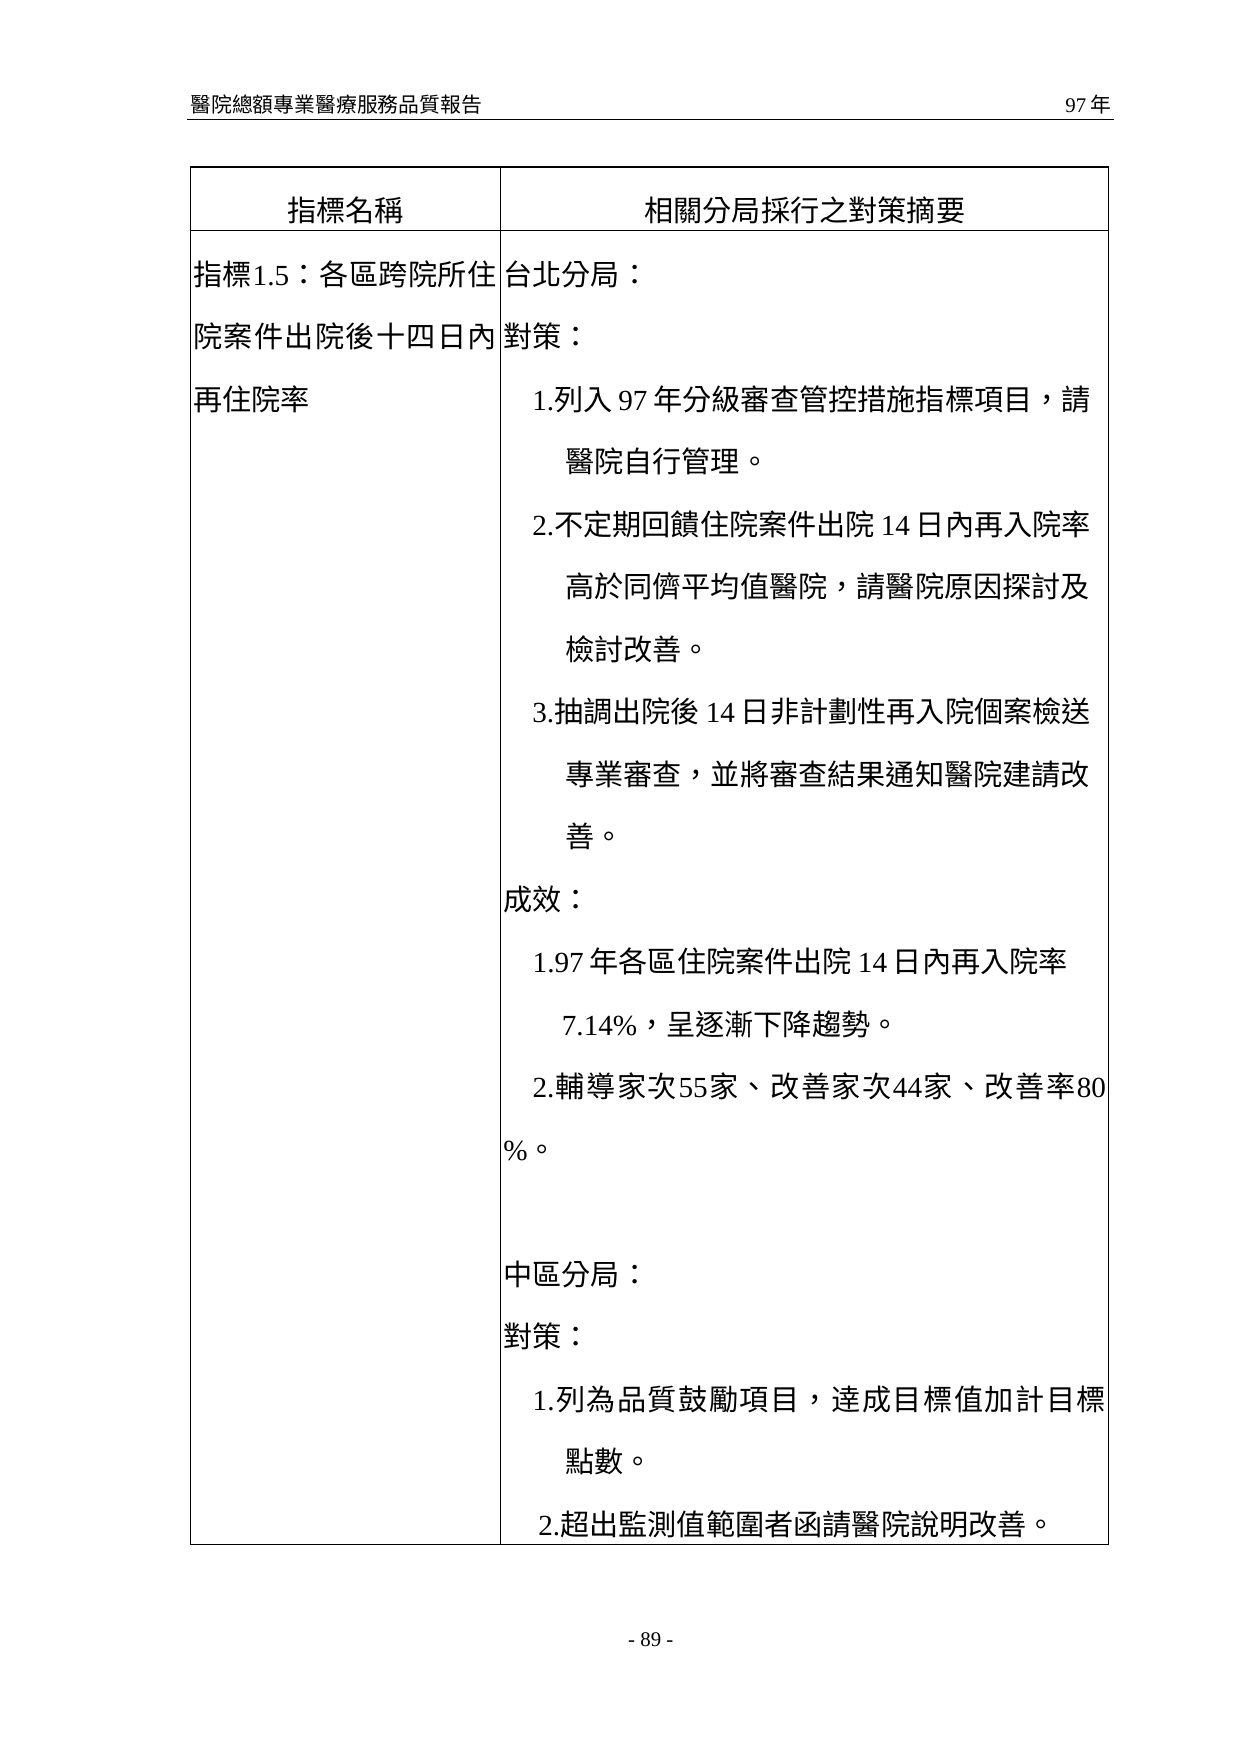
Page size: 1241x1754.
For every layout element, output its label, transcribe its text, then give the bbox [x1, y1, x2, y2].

table_header 指標名稱 [191, 168, 500, 230]
table_cell 指標1.5：各區跨院所住院案件出院後十四日內再住院率 [191, 231, 500, 1543]
table_header 相關分局採行之對策摘要 [501, 168, 1108, 230]
table_cell 台北分局： 對策： 1.列入97年分級審查管控措施指標項目，請醫院自行管理。 2.不定期回饋住院案件出院14日內再入院率高於同儕平均值醫院，請醫院原因探討及檢討改善。 3.抽調出院後14日非計劃性再入院個案檢送專業審查，並將審查結果通知醫院建請改善。 成效： 1.97年各區住院案件出院14日內再入院率7.14%，呈逐漸下降趨勢。 2.輔導家次55家、改善家次44家、改善率80 %。 中區分局： 對策： 1.列為品質鼓勵項目，逹成目標值加計目標點數。 2.超出監測值範圍者函請醫院說明改善。 [501, 231, 1108, 1543]
